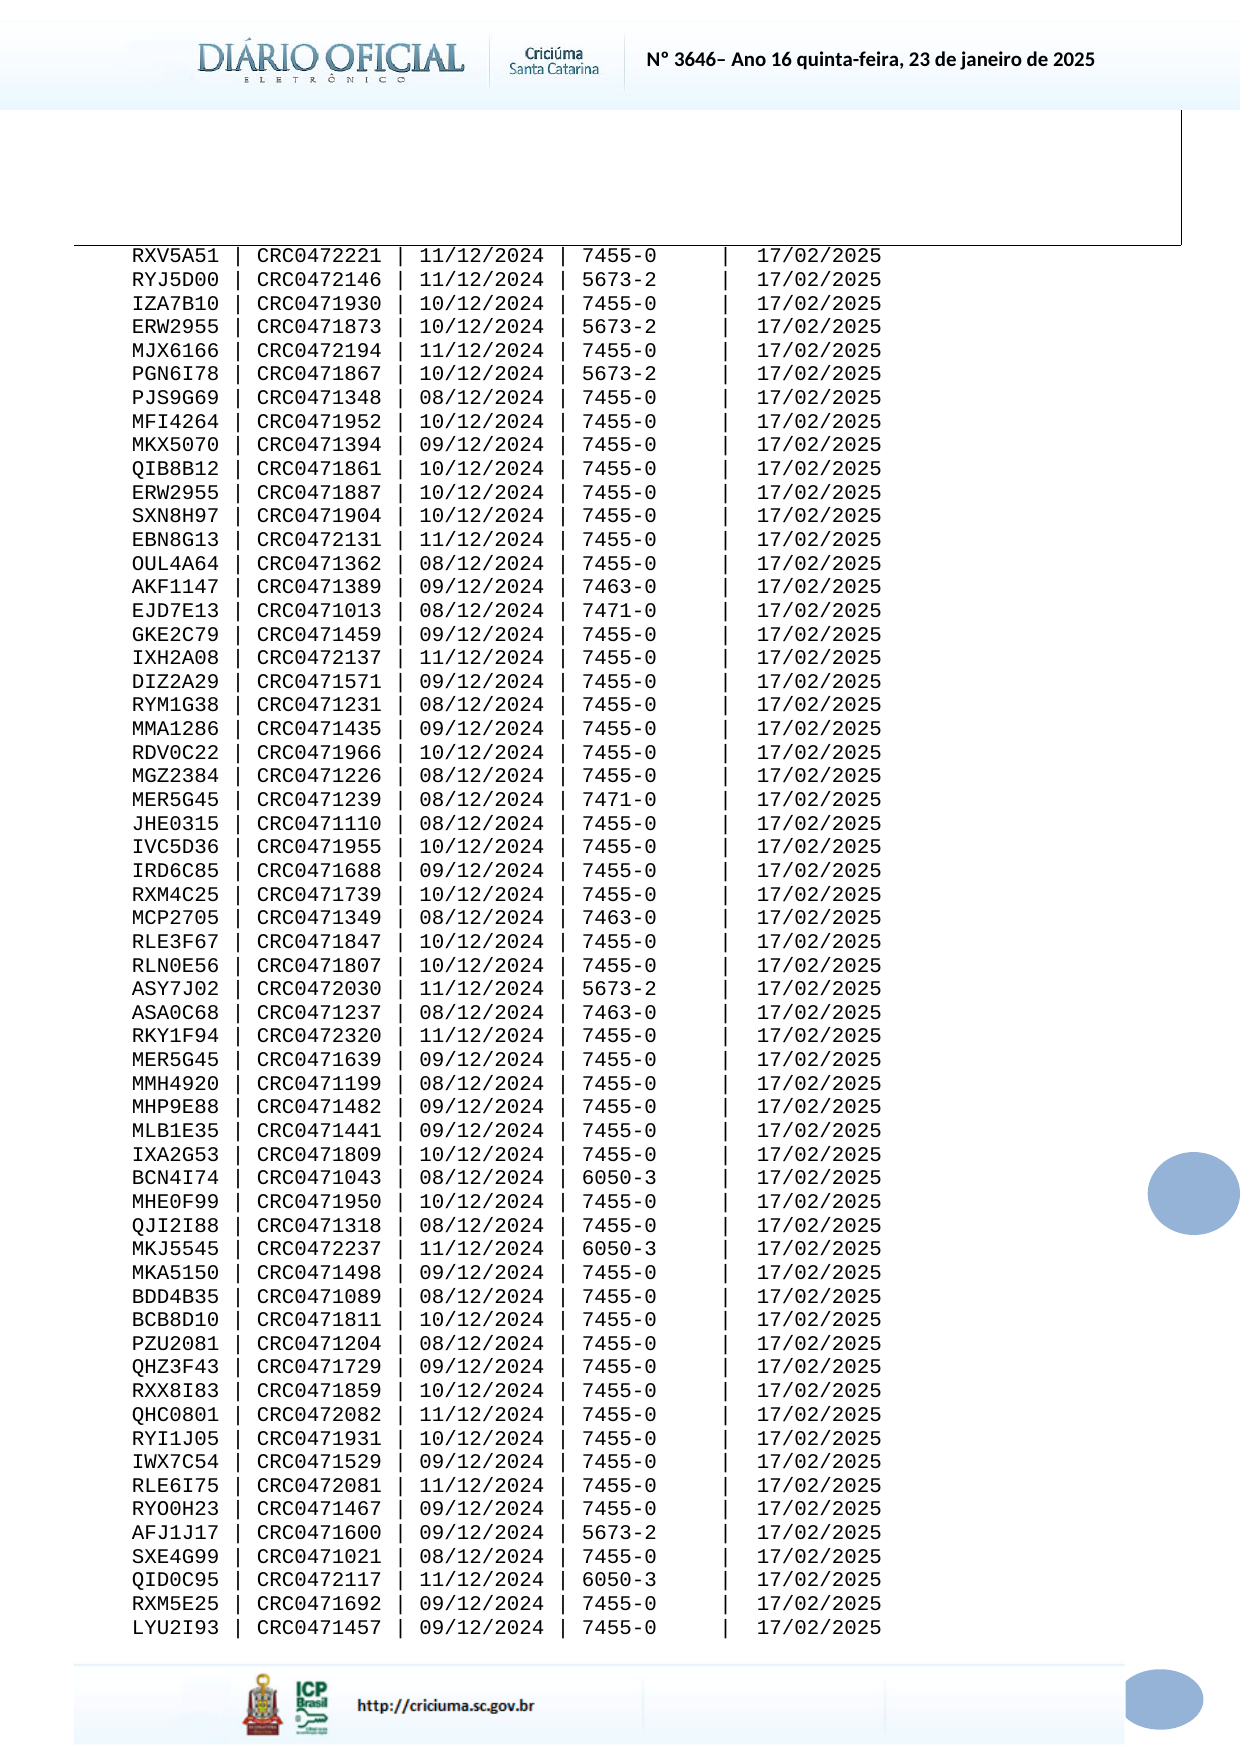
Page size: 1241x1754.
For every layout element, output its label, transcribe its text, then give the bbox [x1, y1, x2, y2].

text AKF1147 | CRC0471389 | 09/12/2024 | 7463-0 | 17/02/2025 [44, 576, 1181, 600]
text ASA0C68 | CRC0471237 | 08/12/2024 | 7463-0 | 17/02/2025 [44, 1002, 1181, 1026]
text DIZ2A29 | CRC0471571 | 09/12/2024 | 7455-0 | 17/02/2025 [44, 671, 1181, 694]
text MER5G45 | CRC0471639 | 09/12/2024 | 7455-0 | 17/02/2025 [44, 1049, 1181, 1073]
text BDD4B35 | CRC0471089 | 08/12/2024 | 7455-0 | 17/02/2025 [44, 1286, 1181, 1309]
text PJS9G69 | CRC0471348 | 08/12/2024 | 7455-0 | 17/02/2025 [44, 387, 1181, 411]
text MLB1E35 | CRC0471441 | 09/12/2024 | 7455-0 | 17/02/2025 [44, 1120, 1181, 1144]
text RYI1J05 | CRC0471931 | 10/12/2024 | 7455-0 | 17/02/2025 [44, 1427, 1181, 1451]
text MKA5150 | CRC0471498 | 09/12/2024 | 7455-0 | 17/02/2025 [44, 1262, 1181, 1286]
text SXE4G99 | CRC0471021 | 08/12/2024 | 7455-0 | 17/02/2025 [44, 1546, 1181, 1569]
text MJX6166 | CRC0472194 | 11/12/2024 | 7455-0 | 17/02/2025 [44, 340, 1181, 363]
text QID0C95 | CRC0472117 | 11/12/2024 | 6050-3 | 17/02/2025 [44, 1569, 1181, 1593]
text RYO0H23 | CRC0471467 | 09/12/2024 | 7455-0 | 17/02/2025 [44, 1498, 1181, 1522]
text ERW2955 | CRC0471887 | 10/12/2024 | 7455-0 | 17/02/2025 [44, 482, 1181, 505]
text IXH2A08 | CRC0472137 | 11/12/2024 | 7455-0 | 17/02/2025 [44, 647, 1181, 671]
text IVC5D36 | CRC0471955 | 10/12/2024 | 7455-0 | 17/02/2025 [44, 836, 1181, 860]
text RLE6I75 | CRC0472081 | 11/12/2024 | 7455-0 | 17/02/2025 [44, 1475, 1181, 1498]
text MMH4920 | CRC0471199 | 08/12/2024 | 7455-0 | 17/02/2025 [44, 1073, 1181, 1096]
text BCB8D10 | CRC0471811 | 10/12/2024 | 7455-0 | 17/02/2025 [44, 1309, 1181, 1333]
text PGN6I78 | CRC0471867 | 10/12/2024 | 5673-2 | 17/02/2025 [44, 363, 1181, 387]
text RYJ5D00 | CRC0472146 | 11/12/2024 | 5673-2 | 17/02/2025 [44, 269, 1181, 292]
text RLE3F67 | CRC0471847 | 10/12/2024 | 7455-0 | 17/02/2025 [44, 931, 1181, 954]
text MMA1286 | CRC0471435 | 09/12/2024 | 7455-0 | 17/02/2025 [44, 718, 1181, 742]
text MCP2705 | CRC0471349 | 08/12/2024 | 7463-0 | 17/02/2025 [44, 907, 1181, 931]
text IWX7C54 | CRC0471529 | 09/12/2024 | 7455-0 | 17/02/2025 [44, 1451, 1181, 1475]
text IZA7B10 | CRC0471930 | 10/12/2024 | 7455-0 | 17/02/2025 [44, 292, 1181, 316]
text RXX8I83 | CRC0471859 | 10/12/2024 | 7455-0 | 17/02/2025 [44, 1380, 1181, 1404]
text EJD7E13 | CRC0471013 | 08/12/2024 | 7471-0 | 17/02/2025 [44, 600, 1181, 623]
text BCN4I74 | CRC0471043 | 08/12/2024 | 6050-3 | 17/02/2025 [44, 1167, 1157, 1191]
text SXN8H97 | CRC0471904 | 10/12/2024 | 7455-0 | 17/02/2025 [44, 505, 1181, 529]
text RLN0E56 | CRC0471807 | 10/12/2024 | 7455-0 | 17/02/2025 [44, 954, 1181, 978]
text MGZ2384 | CRC0471226 | 08/12/2024 | 7455-0 | 17/02/2025 [44, 765, 1181, 789]
text OUL4A64 | CRC0471362 | 08/12/2024 | 7455-0 | 17/02/2025 [44, 553, 1181, 576]
text QIB8B12 | CRC0471861 | 10/12/2024 | 7455-0 | 17/02/2025 [44, 458, 1181, 482]
text AFJ1J17 | CRC0471600 | 09/12/2024 | 5673-2 | 17/02/2025 [44, 1522, 1181, 1546]
text QJI2I88 | CRC0471318 | 08/12/2024 | 7455-0 | 17/02/2025 [44, 1215, 1181, 1238]
text RXV5A51 | CRC0472221 | 11/12/2024 | 7455-0 | 17/02/2025 [44, 245, 1181, 269]
text QHZ3F43 | CRC0471729 | 09/12/2024 | 7455-0 | 17/02/2025 [44, 1357, 1181, 1380]
text MFI4264 | CRC0471952 | 10/12/2024 | 7455-0 | 17/02/2025 [44, 411, 1181, 434]
text PZU2081 | CRC0471204 | 08/12/2024 | 7455-0 | 17/02/2025 [44, 1333, 1181, 1357]
text RYM1G38 | CRC0471231 | 08/12/2024 | 7455-0 | 17/02/2025 [44, 694, 1181, 718]
text EBN8G13 | CRC0472131 | 11/12/2024 | 7455-0 | 17/02/2025 [44, 529, 1181, 553]
text ASY7J02 | CRC0472030 | 11/12/2024 | 5673-2 | 17/02/2025 [44, 978, 1181, 1002]
text MHP9E88 | CRC0471482 | 09/12/2024 | 7455-0 | 17/02/2025 [44, 1096, 1181, 1120]
text IXA2G53 | CRC0471809 | 10/12/2024 | 7455-0 | 17/02/2025 [44, 1144, 1181, 1167]
text MHE0F99 | CRC0471950 | 10/12/2024 | 7455-0 | 17/02/2025 [44, 1191, 1153, 1215]
text MER5G45 | CRC0471239 | 08/12/2024 | 7471-0 | 17/02/2025 [44, 789, 1181, 813]
text JHE0315 | CRC0471110 | 08/12/2024 | 7455-0 | 17/02/2025 [44, 813, 1181, 836]
text QHC0801 | CRC0472082 | 11/12/2024 | 7455-0 | 17/02/2025 [44, 1404, 1181, 1427]
text RXM4C25 | CRC0471739 | 10/12/2024 | 7455-0 | 17/02/2025 [44, 884, 1181, 907]
text LYU2I93 | CRC0471457 | 09/12/2024 | 7455-0 | 17/02/2025 [44, 1617, 1181, 1640]
text IRD6C85 | CRC0471688 | 09/12/2024 | 7455-0 | 17/02/2025 [44, 860, 1181, 884]
text MKX5070 | CRC0471394 | 09/12/2024 | 7455-0 | 17/02/2025 [44, 434, 1181, 458]
text RXM5E25 | CRC0471692 | 09/12/2024 | 7455-0 | 17/02/2025 [44, 1593, 1181, 1617]
text GKE2C79 | CRC0471459 | 09/12/2024 | 7455-0 | 17/02/2025 [44, 623, 1181, 647]
text RKY1F94 | CRC0472320 | 11/12/2024 | 7455-0 | 17/02/2025 [44, 1026, 1181, 1049]
text RDV0C22 | CRC0471966 | 10/12/2024 | 7455-0 | 17/02/2025 [44, 742, 1181, 765]
text ERW2955 | CRC0471873 | 10/12/2024 | 5673-2 | 17/02/2025 [44, 316, 1181, 340]
text MKJ5545 | CRC0472237 | 11/12/2024 | 6050-3 | 17/02/2025 [44, 1238, 1181, 1262]
